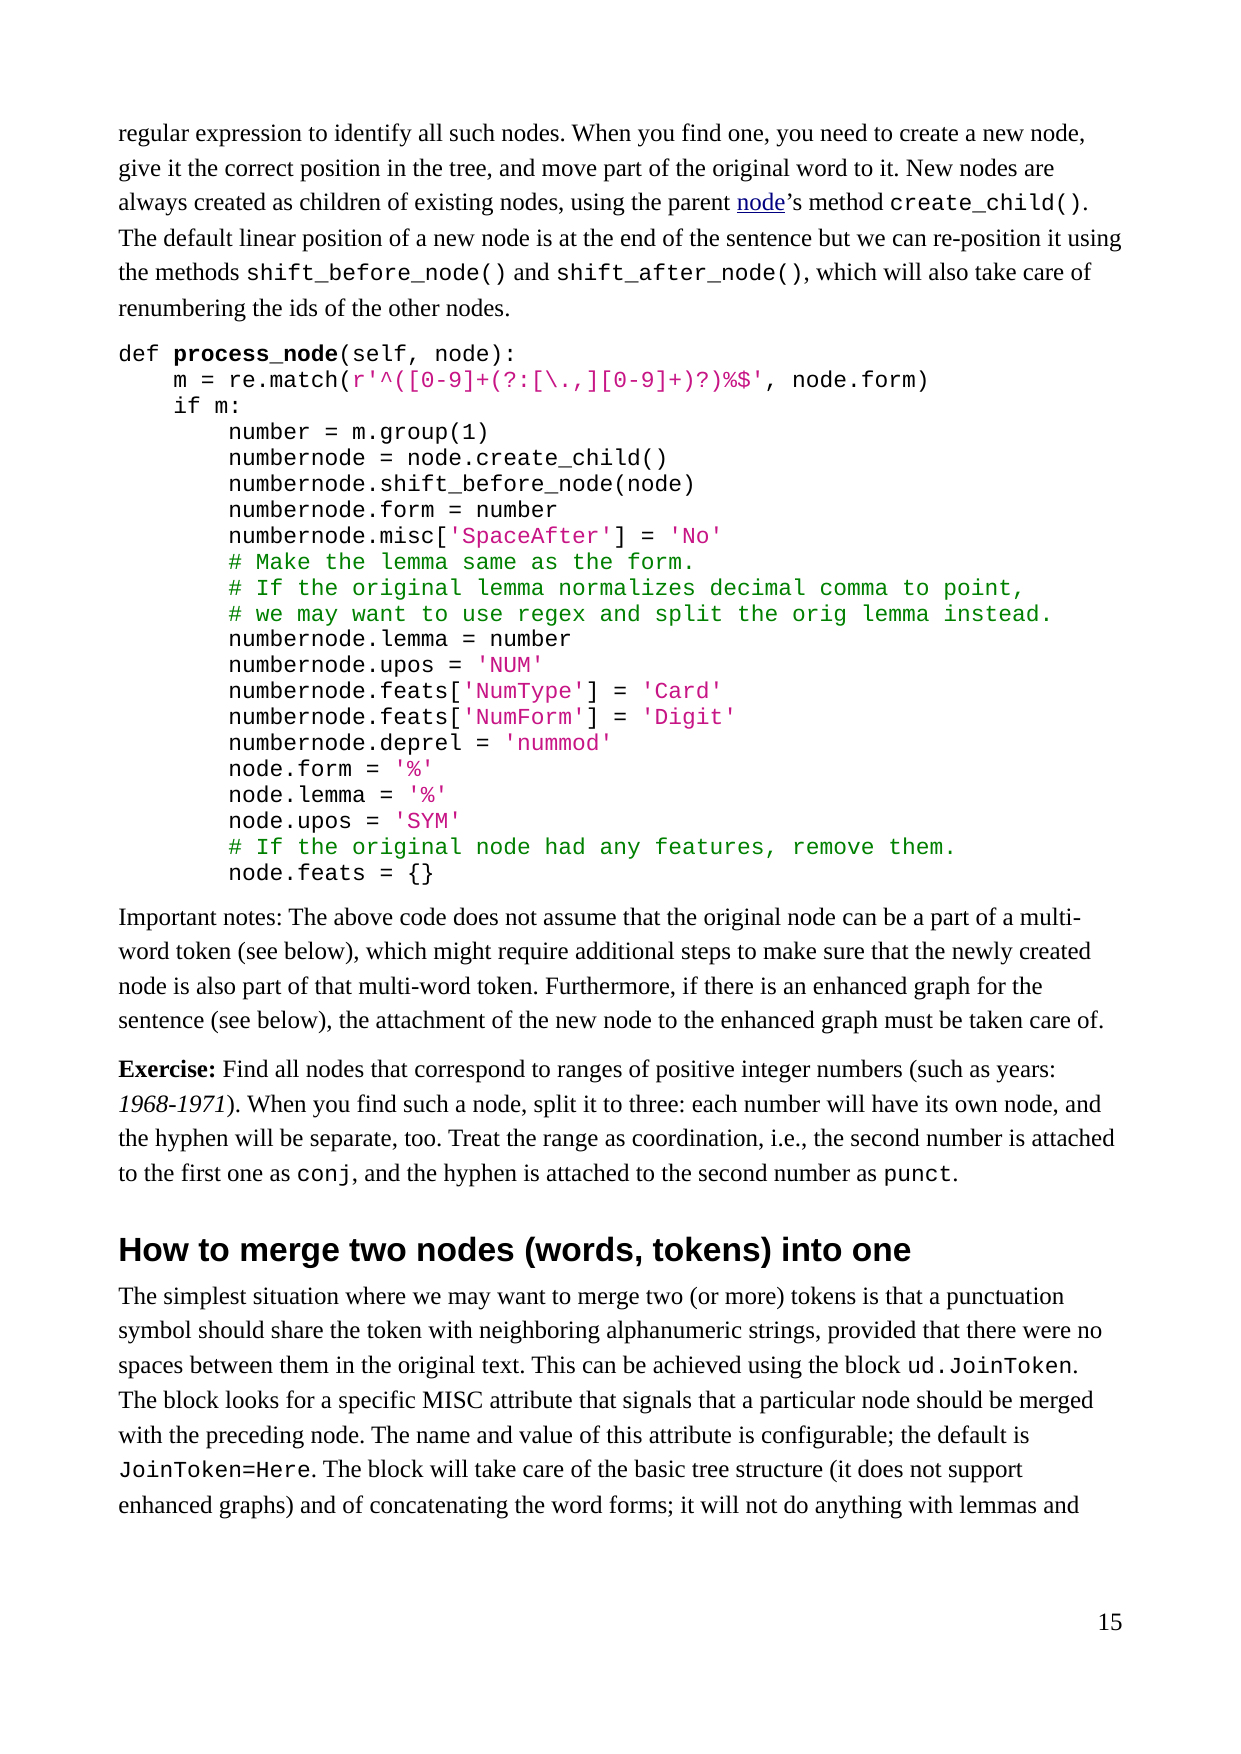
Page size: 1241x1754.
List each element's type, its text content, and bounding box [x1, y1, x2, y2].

text Important notes: The above code does not assume that the original node can be a part of a multi-word token (see below), which might require additional steps to make sure that the newly created node is also part of that multi-word token. Furthermore, if there is an enhanced graph for the sentence (see below), the attachment of the new node to the enhanced graph must be taken care of. [118, 902, 1122, 1034]
text The simplest situation where we may want to merge two (or more) tokens is that a punctuation symbol should share the token with neighboring alphanumeric strings, provided that there were no spaces between them in the original text. This can be achieved using the block ud.JoinToken. The block looks for a specific MISC attribute that signals that a particular node should be merged with the preceding node. The name and value of this attribute is configurable; the default is JoinToken=Here. The block will take care of the basic tree structure (it does not support enhanced graphs) and of concatenating the word forms; it will not do anything with lemmas and [118, 1281, 1122, 1519]
text regular expression to identify all such nodes. When you find one, you need to create a new node, give it the correct position in the tree, and move part of the original word to it. New nodes are always created as children of existing nodes, using the parent node’s method create_child(). The default linear position of a new node is at the end of the sentence but we can re-position it using the methods shift_before_node() and shift_after_node(), which will also take care of renumbering the ids of the other nodes. [118, 118, 1122, 322]
text def process_node(self, node): m = re.match(r'^([0-9]+(?:[\.,][0-9]+)?)%$', node.form) if m: number = m.group(1) numbernode = node.create_child() numbernode.shift_before_node(node) numbernode.form = number numbernode.misc['SpaceAfter'] = 'No' # Make the lemma same as the form. # If the original lemma normalizes decimal comma to point, # we may want to use regex and split the orig lemma instead. numbernode.lemma = number numbernode.upos = 'NUM' numbernode.feats['NumType'] = 'Card' numbernode.feats['NumForm'] = 'Digit' numbernode.deprel = 'nummod' node.form = '%' node.lemma = '%' node.upos = 'SYM' # If the original node had any features, remove them. node.feats = {} [118, 342, 1122, 887]
subtitle How to merge two nodes (words, tokens) into one [118, 1229, 1122, 1268]
text Exercise: Find all nodes that correspond to ranges of positive integer numbers (such as years: 1968-1971). When you find such a node, split it to three: each number will have its own node, and the hyphen will be separate, too. Treat the range as coordination, i.e., the second number is attached to the first one as conj, and the hyphen is attached to the second number as punct. [118, 1054, 1122, 1188]
